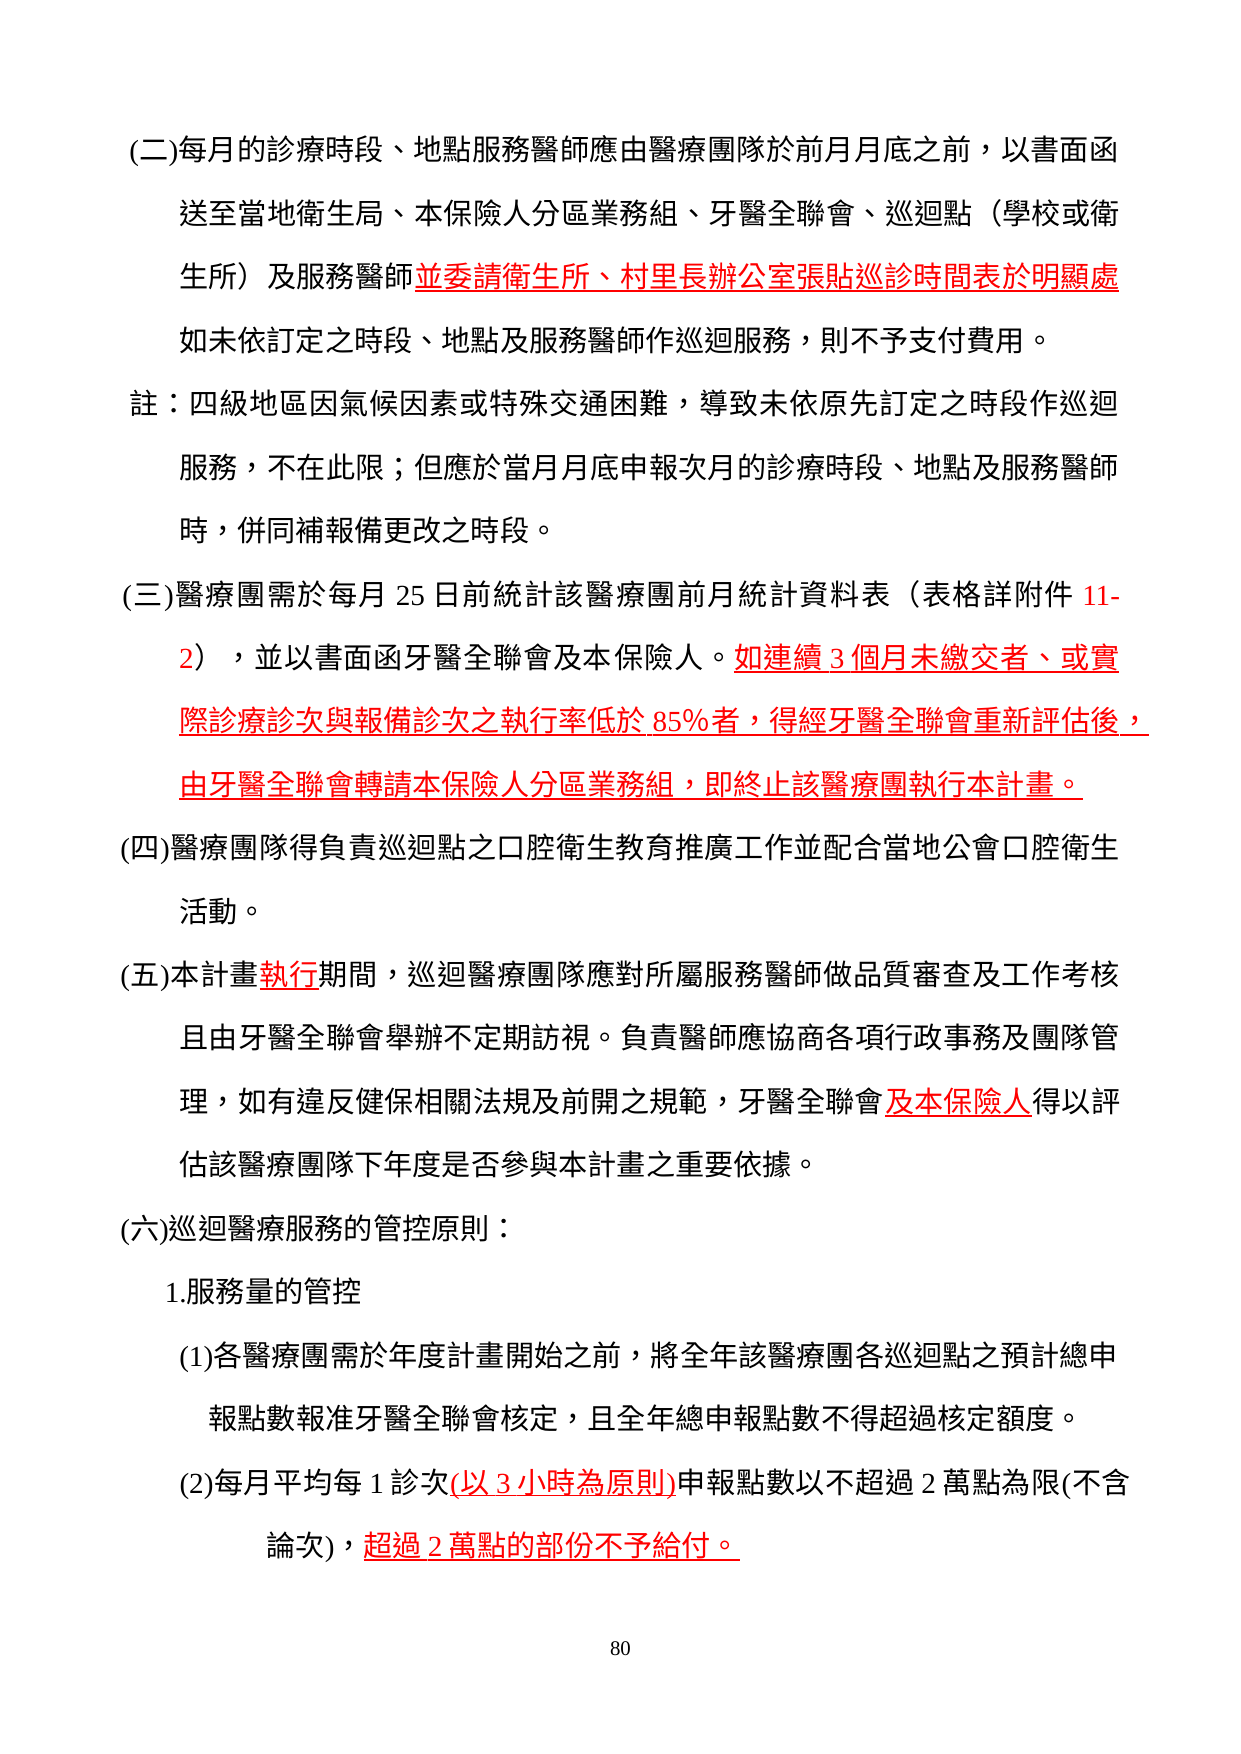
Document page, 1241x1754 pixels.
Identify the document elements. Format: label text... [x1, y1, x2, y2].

text (三)醫療團需於每月25日前統計該醫療團前月統計資料表（表格詳附件11-2），並以書面函牙醫全聯會及本保險人。如連續3個月未繳交者、或實際診療診次與報備診次之執行率低於85％者，得經牙醫全聯會重新評估後，由牙醫全聯會轉請本保險人分區業務組，即終止該醫療團執行本計畫。 [122, 571, 1120, 804]
text (二)每月的診療時段、地點服務醫師應由醫療團隊於前月月底之前，以書面函送至當地衛生局、本保險人分區業務組、牙醫全聯會、巡迴點（學校或衛生所）及服務醫師並委請衛生所、村里長辦公室張貼巡診時間表於明顯處如未依訂定之時段、地點及服務醫師作巡迴服務，則不予支付費用。 [129, 127, 1120, 359]
text (2)每月平均每1診次(以3小時為原則)申報點數以不超過2萬點為限(不含論次)，超過2萬點的部份不予給付。 [179, 1459, 1131, 1565]
text 註：四級地區因氣候因素或特殊交通困難，導致未依原先訂定之時段作巡迴服務，不在此限；但應於當月月底申報次月的診療時段、地點及服務醫師時，併同補報備更改之時段。 [129, 381, 1120, 550]
text (六)巡迴醫療服務的管控原則： [120, 1205, 1120, 1248]
text 1.服務量的管控 [120, 1269, 1120, 1311]
text (五)本計畫執行期間，巡迴醫療團隊應對所屬服務醫師做品質審查及工作考核，且由牙醫全聯會舉辦不定期訪視。負責醫師應協商各項行政事務及團隊管理，如有違反健保相關法規及前開之規範，牙醫全聯會及本保險人得以評估該醫療團隊下年度是否參與本計畫之重要依據。 [120, 952, 1120, 1184]
text (1)各醫療團需於年度計畫開始之前，將全年該醫療團各巡迴點之預計總申報點數報准牙醫全聯會核定，且全年總申報點數不得超過核定額度。 [179, 1332, 1120, 1438]
text (四)醫療團隊得負責巡迴點之口腔衛生教育推廣工作並配合當地公會口腔衛生活動。 [120, 825, 1120, 931]
